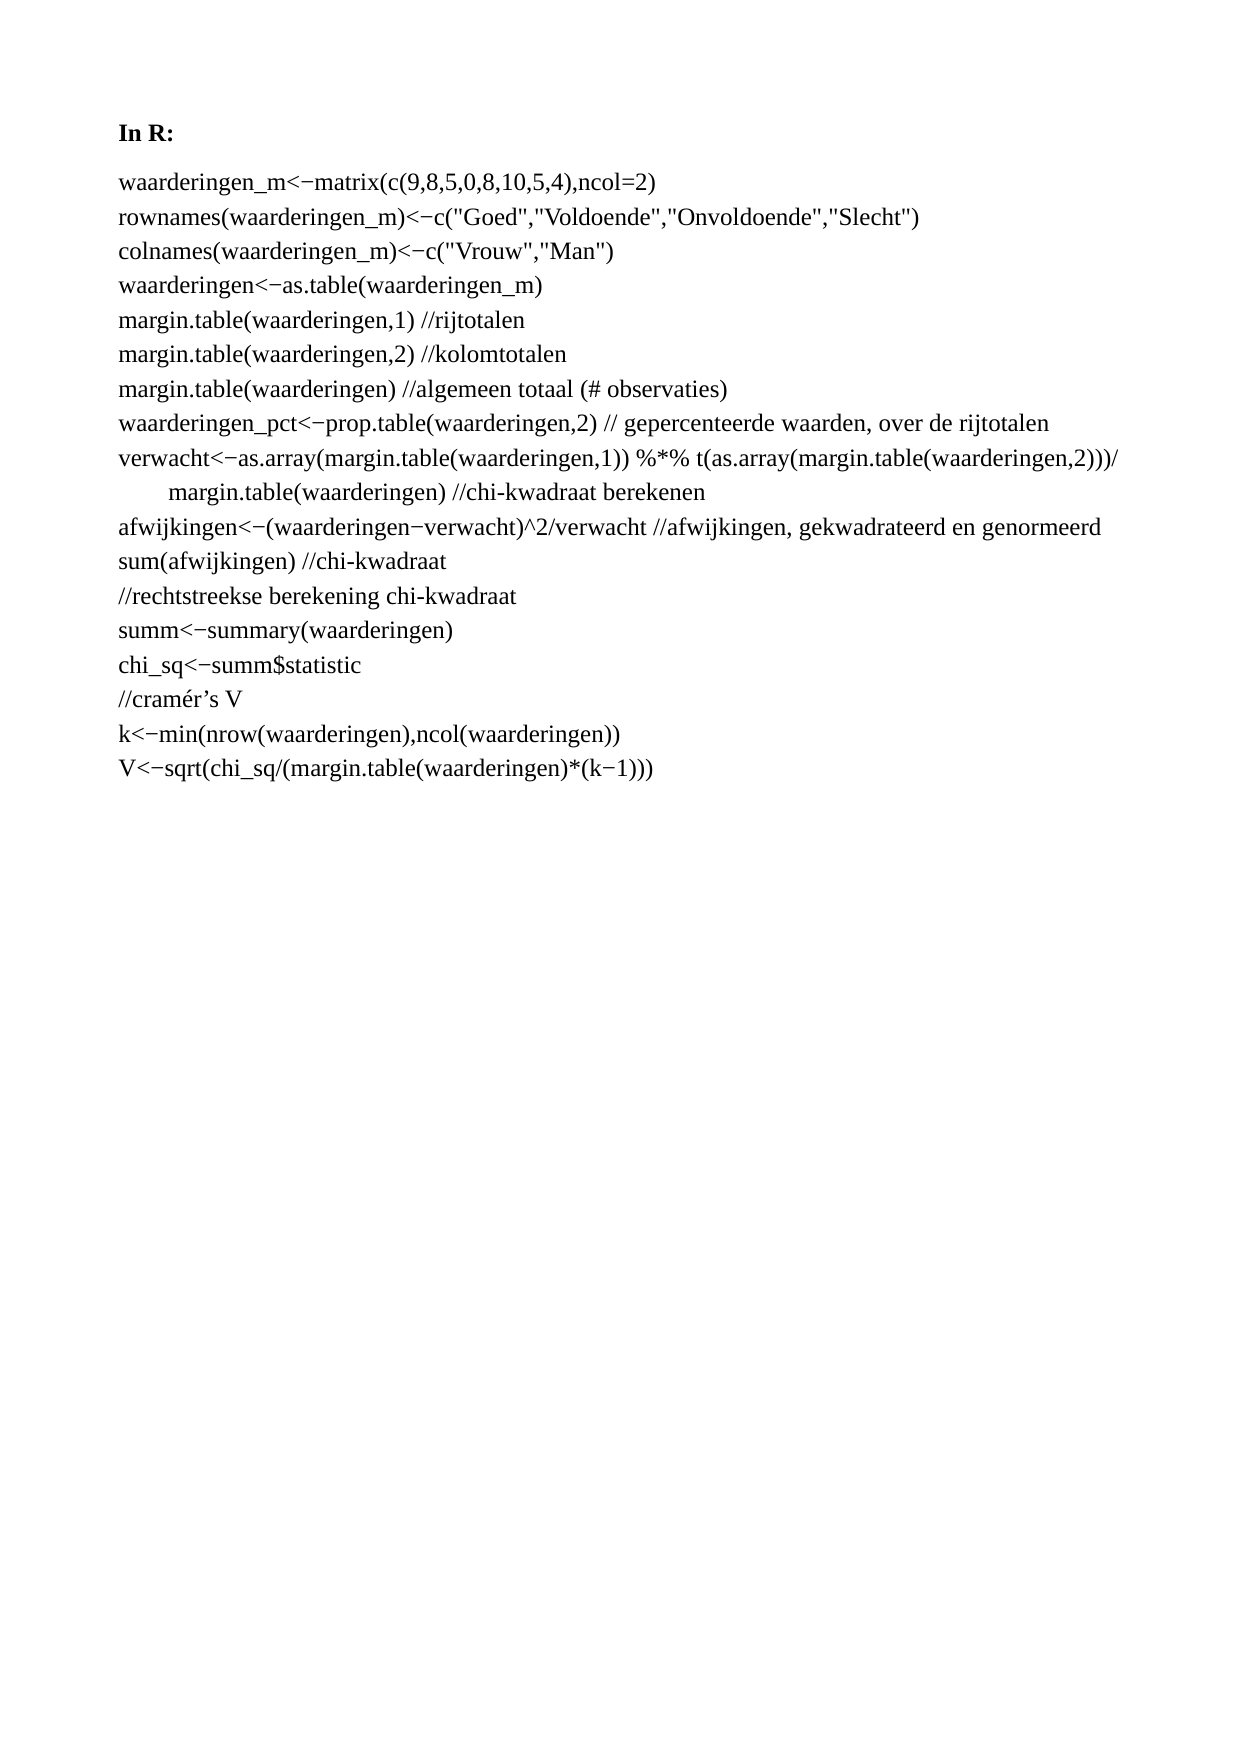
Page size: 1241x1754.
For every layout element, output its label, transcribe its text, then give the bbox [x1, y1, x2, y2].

text waarderingen_m<−matrix(c(9,8,5,0,8,10,5,4),ncol=2) rownames(waarderingen_m)<−c("Goed","Voldoende","Onvoldoende","Slecht") colnames(waarderingen_m)<−c("Vrouw","Man") waarderingen<−as.table(waarderingen_m) margin.table(waarderingen,1) //rijtotalen margin.table(waarderingen,2) //kolomtotalen margin.table(waarderingen) //algemeen totaal (# observaties) waarderingen_pct<−prop.table(waarderingen,2) // gepercenteerde waarden, over de rijtotalen verwacht<−as.array(margin.table(waarderingen,1)) %*% t(as.array(margin.table(waarderingen,2)))/ margin.table(waarderingen) //chi-kwadraat berekenen afwijkingen<−(waarderingen−verwacht)^2/verwacht //afwijkingen, gekwadrateerd en genormeerd sum(afwijkingen) //chi-kwadraat //rechtstreekse berekening chi-kwadraat summ<−summary(waarderingen) chi_sq<−summ$statistic //cramér’s V k<−min(nrow(waarderingen),ncol(waarderingen)) V<−sqrt(chi_sq/(margin.table(waarderingen)*(k−1))) [118, 167, 1122, 782]
text In R: [118, 118, 1122, 147]
